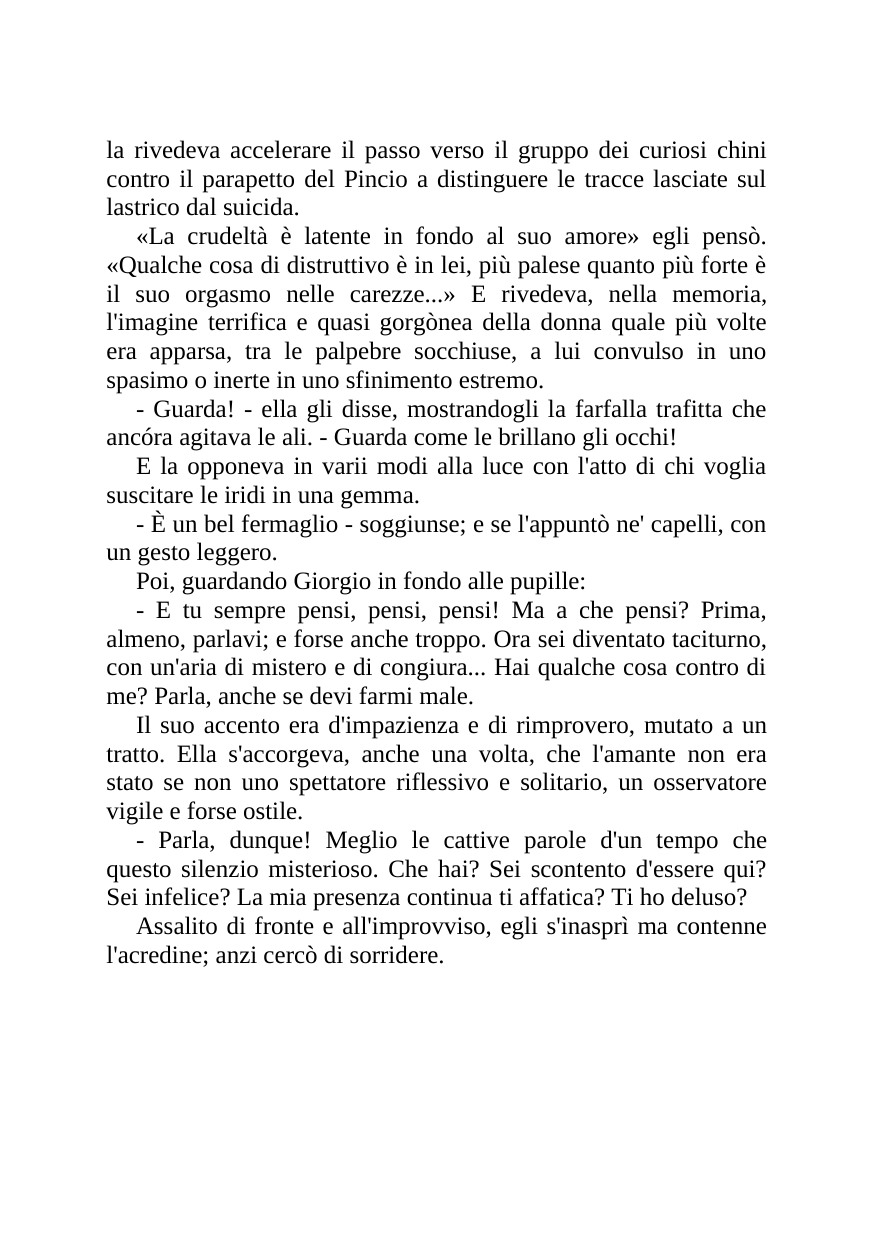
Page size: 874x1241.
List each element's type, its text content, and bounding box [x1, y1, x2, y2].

text - Guarda! - ella gli disse, mostrandogli la farfalla trafitta che ancóra agitava le ali. - Guarda come le brillano gli occhi! [106, 394, 768, 451]
text - Parla, dunque! Meglio le cattive parole d'un tempo che questo silenzio misterioso. Che hai? Sei scontento d'essere qui? Sei infelice? La mia presenza continua ti affatica? Ti ho deluso? [106, 825, 768, 911]
text la rivedeva accelerare il passo verso il gruppo dei curiosi chini contro il parapetto del Pincio a distinguere le tracce lasciate sul lastrico dal suicida. [106, 135, 768, 221]
text «La crudeltà è latente in fondo al suo amore» egli pensò. «Qualche cosa di distruttivo è in lei, più palese quanto più forte è il suo orgasmo nelle carezze...» E rivedeva, nella memoria, l'imagine terrifica e quasi gorgònea della donna quale più volte era apparsa, tra le palpebre socchiuse, a lui convulso in uno spasimo o inerte in uno sfinimento estremo. [106, 221, 768, 394]
text - È un bel fermaglio - soggiunse; e se l'appuntò ne' capelli, con un gesto leggero. [106, 509, 768, 566]
text - E tu sempre pensi, pensi, pensi! Ma a che pensi? Prima, almeno, parlavi; e forse anche troppo. Ora sei diventato taciturno, con un'aria di mistero e di congiura... Hai qualche cosa contro di me? Parla, anche se devi farmi male. [106, 595, 768, 710]
text Il suo accento era d'impazienza e di rimprovero, mutato a un tratto. Ella s'accorgeva, anche una volta, che l'amante non era stato se non uno spettatore riflessivo e solitario, un osservatore vigile e forse ostile. [106, 710, 768, 825]
text E la opponeva in varii modi alla luce con l'atto di chi voglia suscitare le iridi in una gemma. [106, 451, 768, 509]
text Poi, guardando Giorgio in fondo alle pupille: [106, 566, 768, 595]
text Assalito di fronte e all'improvviso, egli s'inasprì ma contenne l'acredine; anzi cercò di sorridere. [106, 911, 768, 969]
